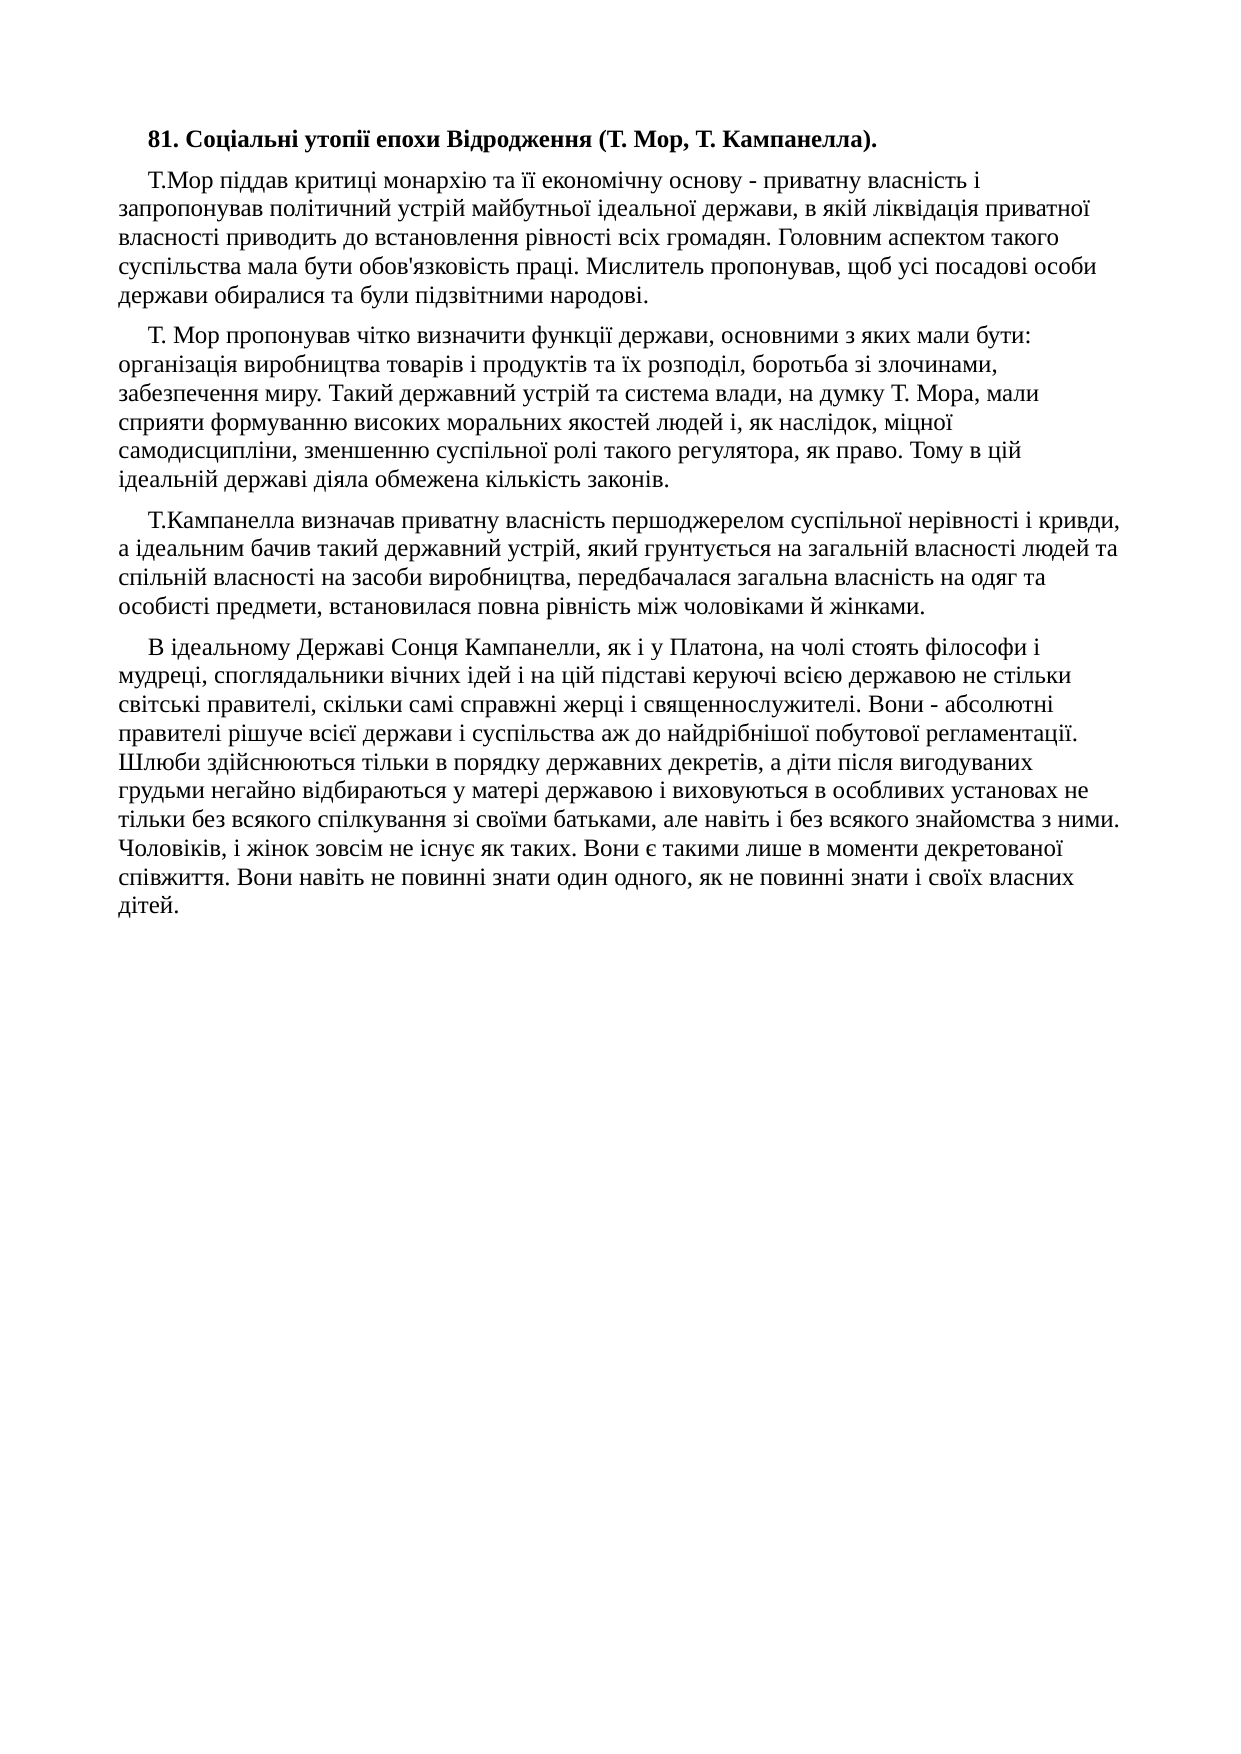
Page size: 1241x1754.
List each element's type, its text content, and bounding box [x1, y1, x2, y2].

text 81. Соціальні утопії епохи Відродження (Т. Мор, Т. Кампанелла). [118, 124, 1122, 153]
text Т. Мор пропонував чітко визначити функції держави, основними з яких мали бути: організація виробництва товарів і продуктів та їх розподіл, боротьба зі злочинами, забезпечення миру. Такий державний устрій та система влади, на думку Т. Мора, мали сприяти формуванню високих моральних якостей людей і, як наслідок, міцної самодисципліни, зменшенню суспільної ролі такого регулятора, як право. Тому в цій ідеальній державі діяла обмежена кількість законів. [118, 320, 1122, 493]
text Т.Мор піддав критиці монархію та її економічну основу - приватну власність і запропонував політичний устрій майбутньої ідеальної держави, в якій ліквідація приватної власності приводить до встановлення рівності всіх громадян. Головним аспектом такого суспільства мала бути обов'язковість праці. Мислитель пропонував, щоб усі посадові особи держави обиралися та були підзвітними народові. [118, 165, 1122, 308]
text В ідеальному Державі Сонця Кампанелли, як і у Платона, на чолі стоять філософи і мудреці, споглядальники вічних ідей і на цій підставі керуючі всією державою не стільки світські правителі, скільки самі справжні жерці і священнослужителі. Вони - абсолютні правителі рішуче всієї держави і суспільства аж до найдрібнішої побутової регламентації. Шлюби здійснюються тільки в порядку державних декретів, а діти після вигодуваних грудьми негайно відбираються у матері державою і виховуються в особливих установах не тільки без всякого спілкування зі своїми батьками, але навіть і без всякого знайомства з ними. Чоловіків, і жінок зовсім не існує як таких. Вони є такими лише в моменти декретованої співжиття. Вони навіть не повинні знати один одного, як не повинні знати і своїх власних дітей. [118, 632, 1122, 919]
text Т.Кампанелла визначав приватну власність першоджерелом суспільної нерівності і кривди, а ідеальним бачив такий державний устрій, який грунтується на загальній власності людей та спільній власності на засоби виробництва, передбачалася загальна власність на одяг та особисті предмети, встановилася повна рівність між чоловіками й жінками. [118, 505, 1122, 620]
